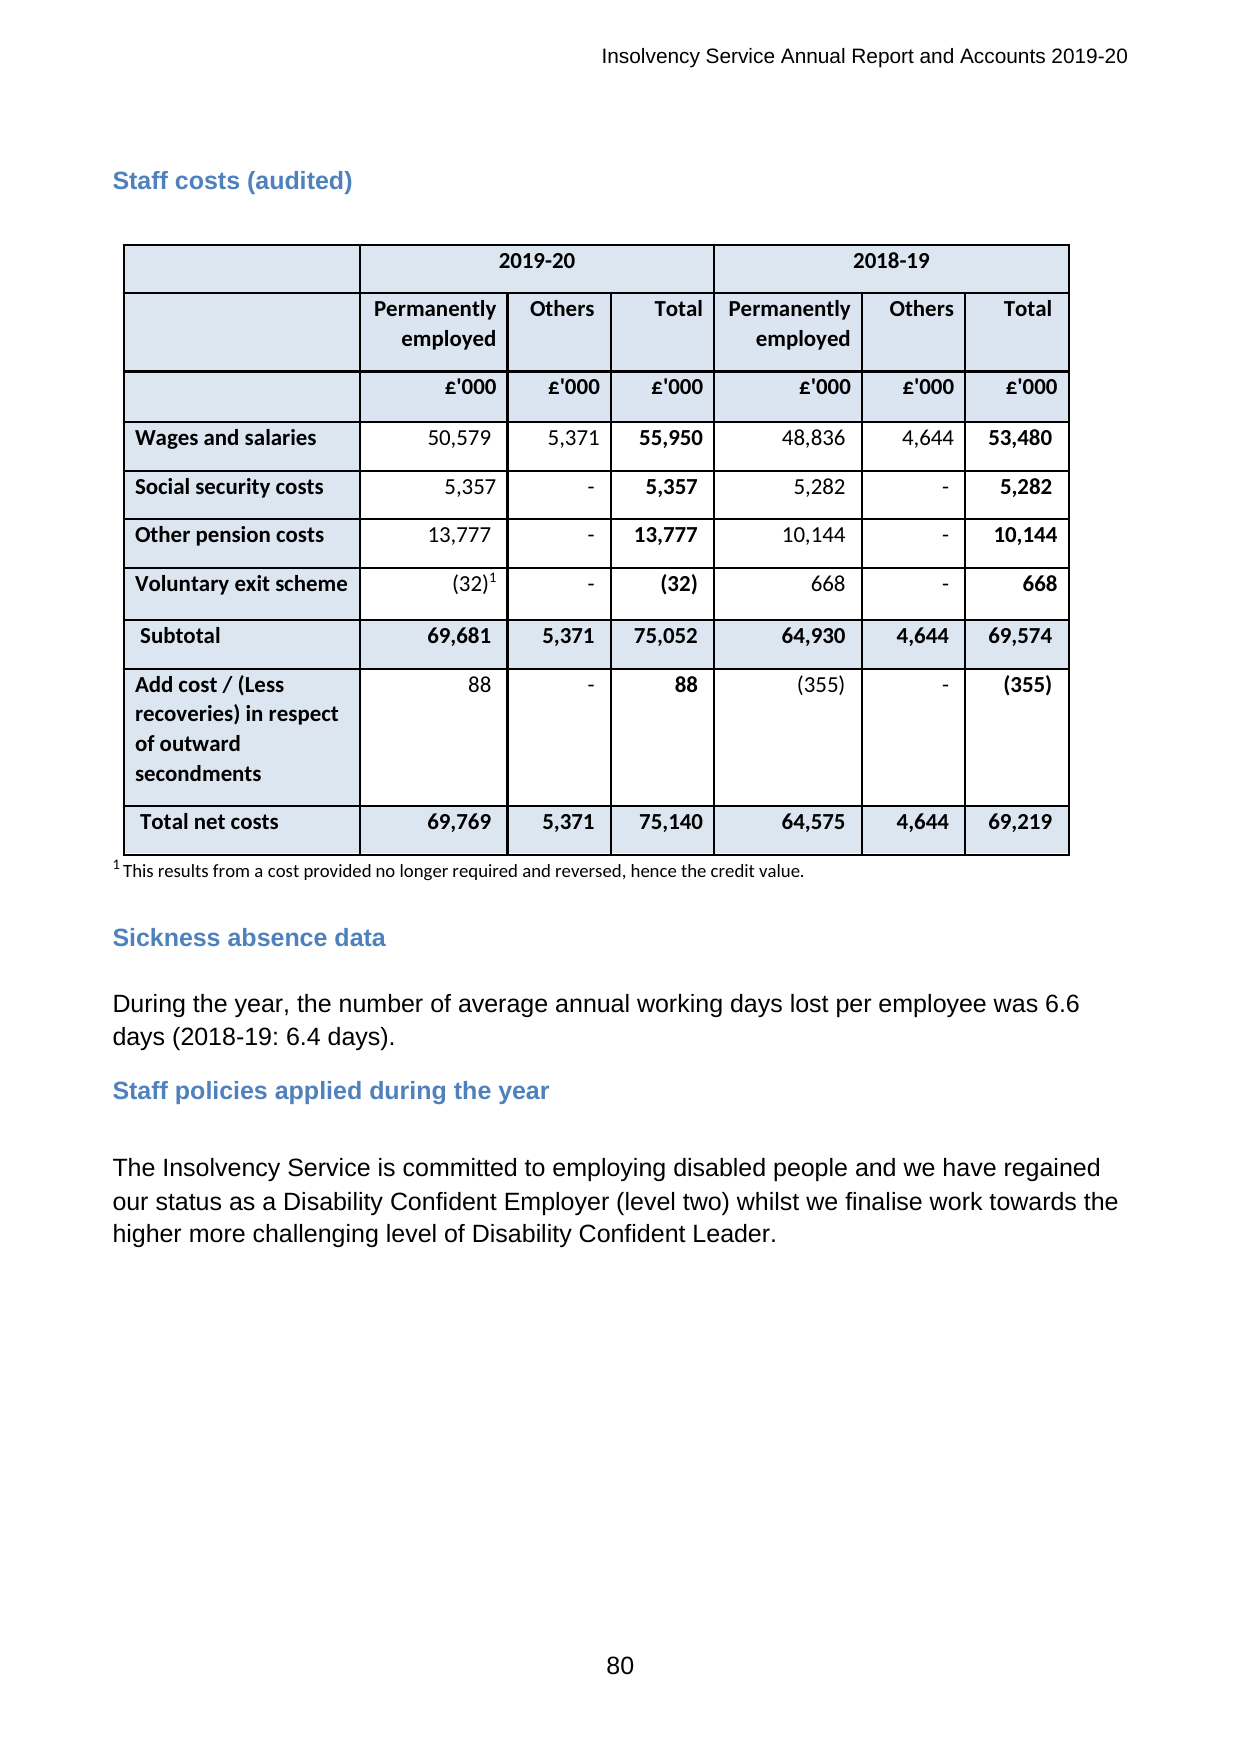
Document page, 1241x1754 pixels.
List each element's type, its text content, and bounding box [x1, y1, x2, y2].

table_cell (32) [612, 569, 713, 619]
table_cell £'000 [715, 373, 861, 421]
table_cell Wages and salaries [125, 423, 359, 470]
table_header [125, 246, 359, 292]
table_cell - [863, 670, 964, 805]
table_cell £'000 [612, 373, 713, 421]
table_cell Total net costs [125, 807, 359, 853]
text The Insolvency Service is committed to employing disabled people and we have regained our status as a Disability Confident Employer (level two) whilst we finalise work towards the higher more challenging level of Disability Confident Leader. [112, 1153, 1128, 1248]
table_cell - [509, 472, 610, 518]
table_header 2018-19 [715, 246, 1068, 292]
table_cell - [863, 520, 964, 567]
table_cell [125, 373, 359, 421]
table_cell (355) [715, 670, 861, 805]
table_cell £'000 [361, 373, 506, 421]
table_cell 50,579 [361, 423, 506, 470]
table_cell 668 [715, 569, 861, 619]
table_cell 10,144 [966, 520, 1068, 567]
table_cell 4,644 [863, 423, 964, 470]
table_cell 55,950 [612, 423, 713, 470]
table_cell £'000 [966, 373, 1068, 421]
table_cell £'000 [509, 373, 610, 421]
table_cell 5,357 [612, 472, 713, 518]
subtitle Staff policies applied during the year [112, 1076, 1128, 1104]
text 1 This results from a cost provided no longer required and reversed, hence the credit value. [112, 856, 1128, 884]
table_cell 69,769 [361, 807, 506, 853]
table_cell [125, 294, 359, 370]
table_cell 4,644 [863, 621, 964, 668]
table_cell 64,930 [715, 621, 861, 668]
table_cell 13,777 [361, 520, 506, 567]
table_cell 53,480 [966, 423, 1068, 470]
table_cell 5,371 [509, 621, 610, 668]
table_cell Social security costs [125, 472, 359, 518]
table_cell 69,574 [966, 621, 1068, 668]
table_cell Other pension costs [125, 520, 359, 567]
table_cell 64,575 [715, 807, 861, 853]
table_cell - [509, 569, 610, 619]
table_cell Voluntary exit scheme [125, 569, 359, 619]
table_cell 5,371 [509, 807, 610, 853]
table_cell Total [966, 294, 1068, 370]
table_cell (32)1 [361, 569, 506, 619]
table_cell Subtotal [125, 621, 359, 668]
table_cell 48,836 [715, 423, 861, 470]
table_cell 10,144 [715, 520, 861, 567]
table_cell Others [863, 294, 964, 370]
table_cell 69,219 [966, 807, 1068, 853]
table_cell 75,052 [612, 621, 713, 668]
subtitle Staff costs (audited) [112, 166, 1128, 195]
table_cell 668 [966, 569, 1068, 619]
table_cell - [509, 670, 610, 805]
text During the year, the number of average annual working days lost per employee was 6.6 days (2018-19: 6.4 days). [112, 989, 1128, 1051]
table_cell 5,371 [509, 423, 610, 470]
table_cell Permanently employed [361, 294, 506, 370]
table_cell - [509, 520, 610, 567]
table_cell 75,140 [612, 807, 713, 853]
table_header 2019-20 [361, 246, 713, 292]
table_cell Permanently employed [715, 294, 861, 370]
table_cell 5,282 [715, 472, 861, 518]
table_cell 4,644 [863, 807, 964, 853]
table_cell £'000 [863, 373, 964, 421]
table_cell 5,357 [361, 472, 506, 518]
table_cell - [863, 472, 964, 518]
subtitle Sickness absence data [112, 923, 1128, 952]
table_cell 69,681 [361, 621, 506, 668]
table_cell - [863, 569, 964, 619]
table_cell (355) [966, 670, 1068, 805]
table_cell 88 [612, 670, 713, 805]
table_cell 5,282 [966, 472, 1068, 518]
table_cell 13,777 [612, 520, 713, 567]
table_cell Total [612, 294, 713, 370]
table_cell 88 [361, 670, 506, 805]
table_cell Add cost / (Less recoveries) in respect of outward secondments [125, 670, 359, 805]
table_cell Others [509, 294, 610, 370]
